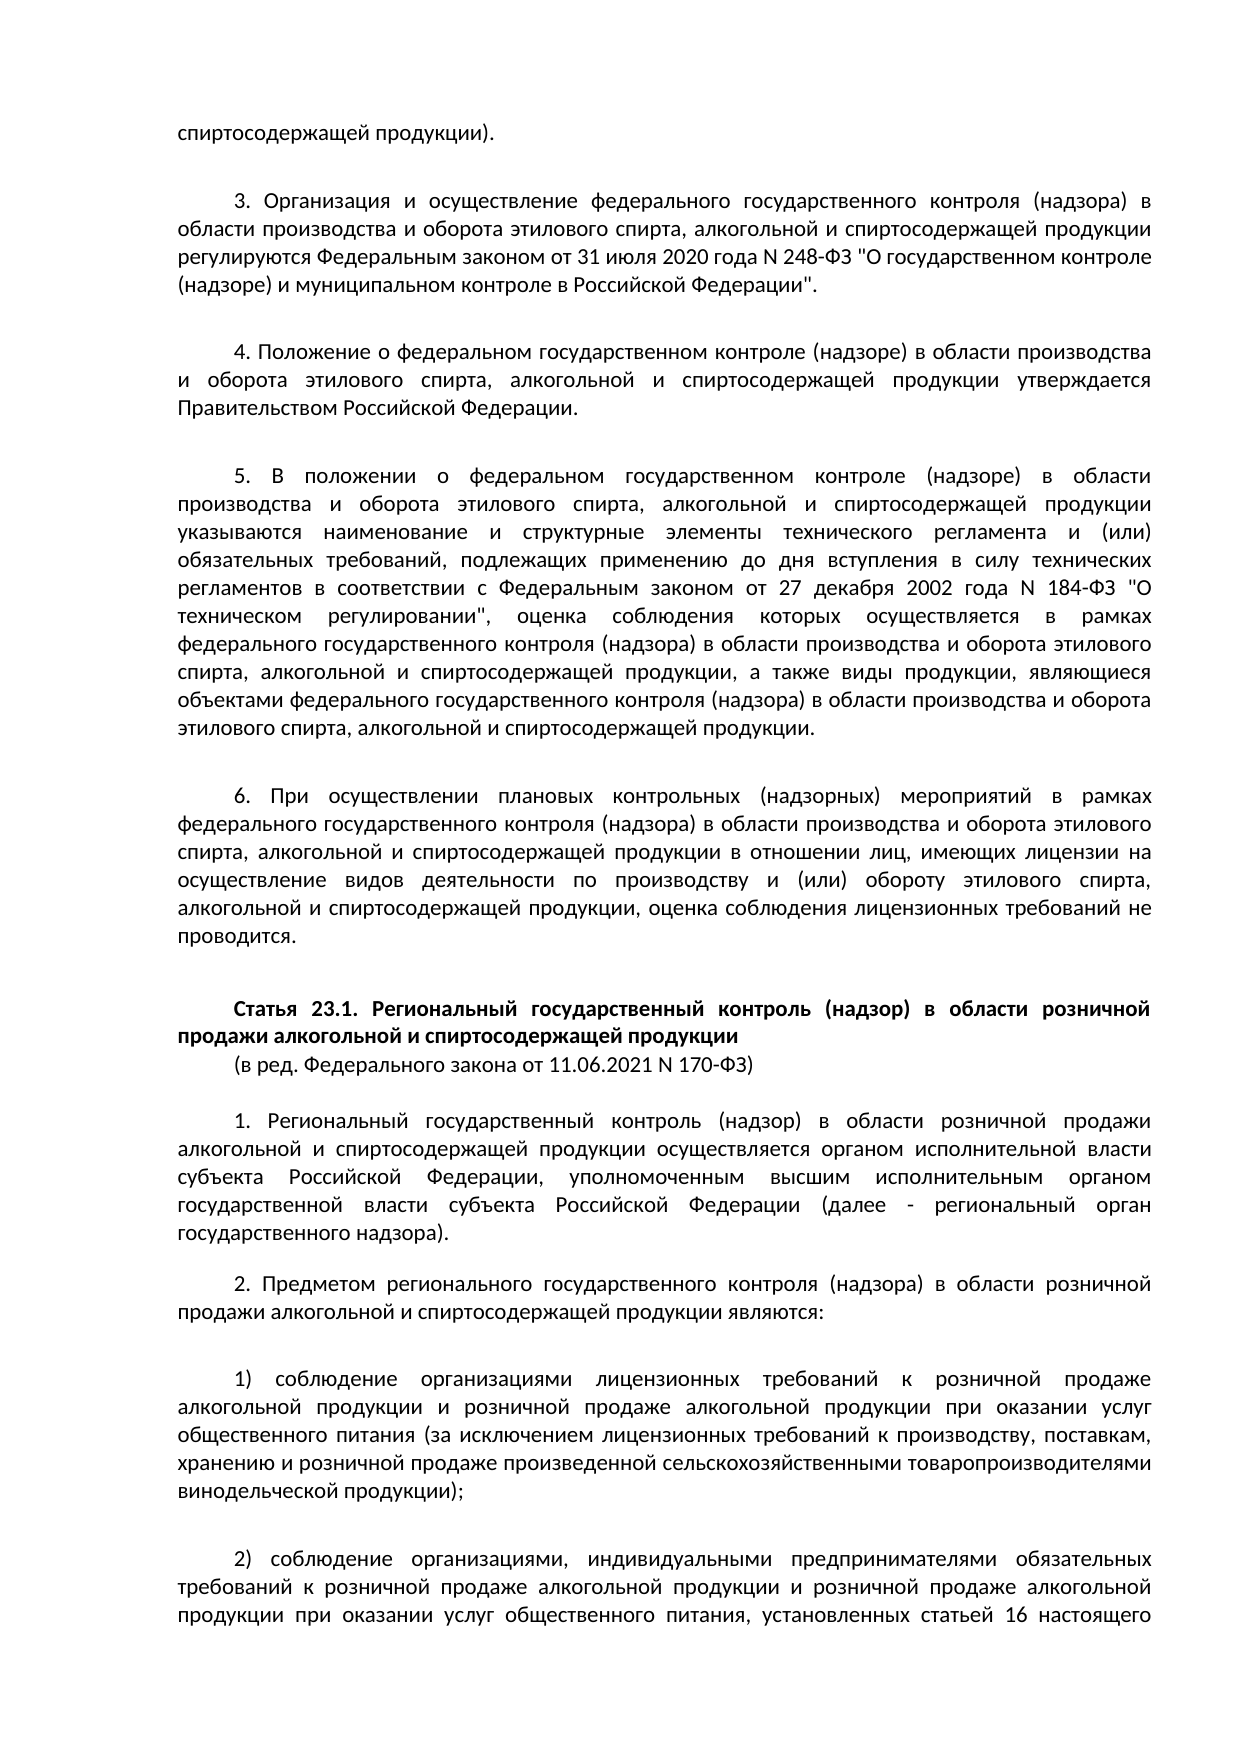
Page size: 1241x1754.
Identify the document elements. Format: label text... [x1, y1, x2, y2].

text спиртосодержащей продукции). [177, 118, 1152, 146]
text 1. Региональный государственный контроль (надзор) в области розничной продажи алкогольной и спиртосодержащей продукции осуществляется органом исполнительной власти субъекта Российской Федерации, уполномоченным высшим исполнительным органом государственной власти субъекта Российской Федерации (далее - региональный орган государственного надзора). [177, 1106, 1152, 1246]
text 5. В положении о федеральном государственном контроле (надзоре) в области производства и оборота этилового спирта, алкогольной и спиртосодержащей продукции указываются наименование и структурные элементы технического регламента и (или) обязательных требований, подлежащих применению до дня вступления в силу технических регламентов в соответствии с Федеральным законом от 27 декабря 2002 года N 184-ФЗ "О техническом регулировании", оценка соблюдения которых осуществляется в рамках федерального государственного контроля (надзора) в области производства и оборота этилового спирта, алкогольной и спиртосодержащей продукции, а также виды продукции, являющиеся объектами федерального государственного контроля (надзора) в области производства и оборота этилового спирта, алкогольной и спиртосодержащей продукции. [177, 461, 1152, 741]
text (в ред. Федерального закона от 11.06.2021 N 170-ФЗ) [177, 1050, 1152, 1078]
title Статья 23.1. Региональный государственный контроль (надзор) в области розничной продажи алкогольной и спиртосодержащей продукции [177, 994, 1152, 1050]
text 2) соблюдение организациями, индивидуальными предпринимателями обязательных требований к розничной продаже алкогольной продукции и розничной продаже алкогольной продукции при оказании услуг общественного питания, установленных статьей 16 настоящего [177, 1544, 1152, 1628]
text 2. Предметом регионального государственного контроля (надзора) в области розничной продажи алкогольной и спиртосодержащей продукции являются: [177, 1269, 1152, 1325]
text 4. Положение о федеральном государственном контроле (надзоре) в области производства и оборота этилового спирта, алкогольной и спиртосодержащей продукции утверждается Правительством Российской Федерации. [177, 337, 1152, 421]
text 6. При осуществлении плановых контрольных (надзорных) мероприятий в рамках федерального государственного контроля (надзора) в области производства и оборота этилового спирта, алкогольной и спиртосодержащей продукции в отношении лиц, имеющих лицензии на осуществление видов деятельности по производству и (или) обороту этилового спирта, алкогольной и спиртосодержащей продукции, оценка соблюдения лицензионных требований не проводится. [177, 781, 1152, 949]
text 1) соблюдение организациями лицензионных требований к розничной продаже алкогольной продукции и розничной продаже алкогольной продукции при оказании услуг общественного питания (за исключением лицензионных требований к производству, поставкам, хранению и розничной продаже произведенной сельскохозяйственными товаропроизводителями винодельческой продукции); [177, 1364, 1152, 1504]
text 3. Организация и осуществление федерального государственного контроля (надзора) в области производства и оборота этилового спирта, алкогольной и спиртосодержащей продукции регулируются Федеральным законом от 31 июля 2020 года N 248-ФЗ "О государственном контроле (надзоре) и муниципальном контроле в Российской Федерации". [177, 186, 1152, 298]
